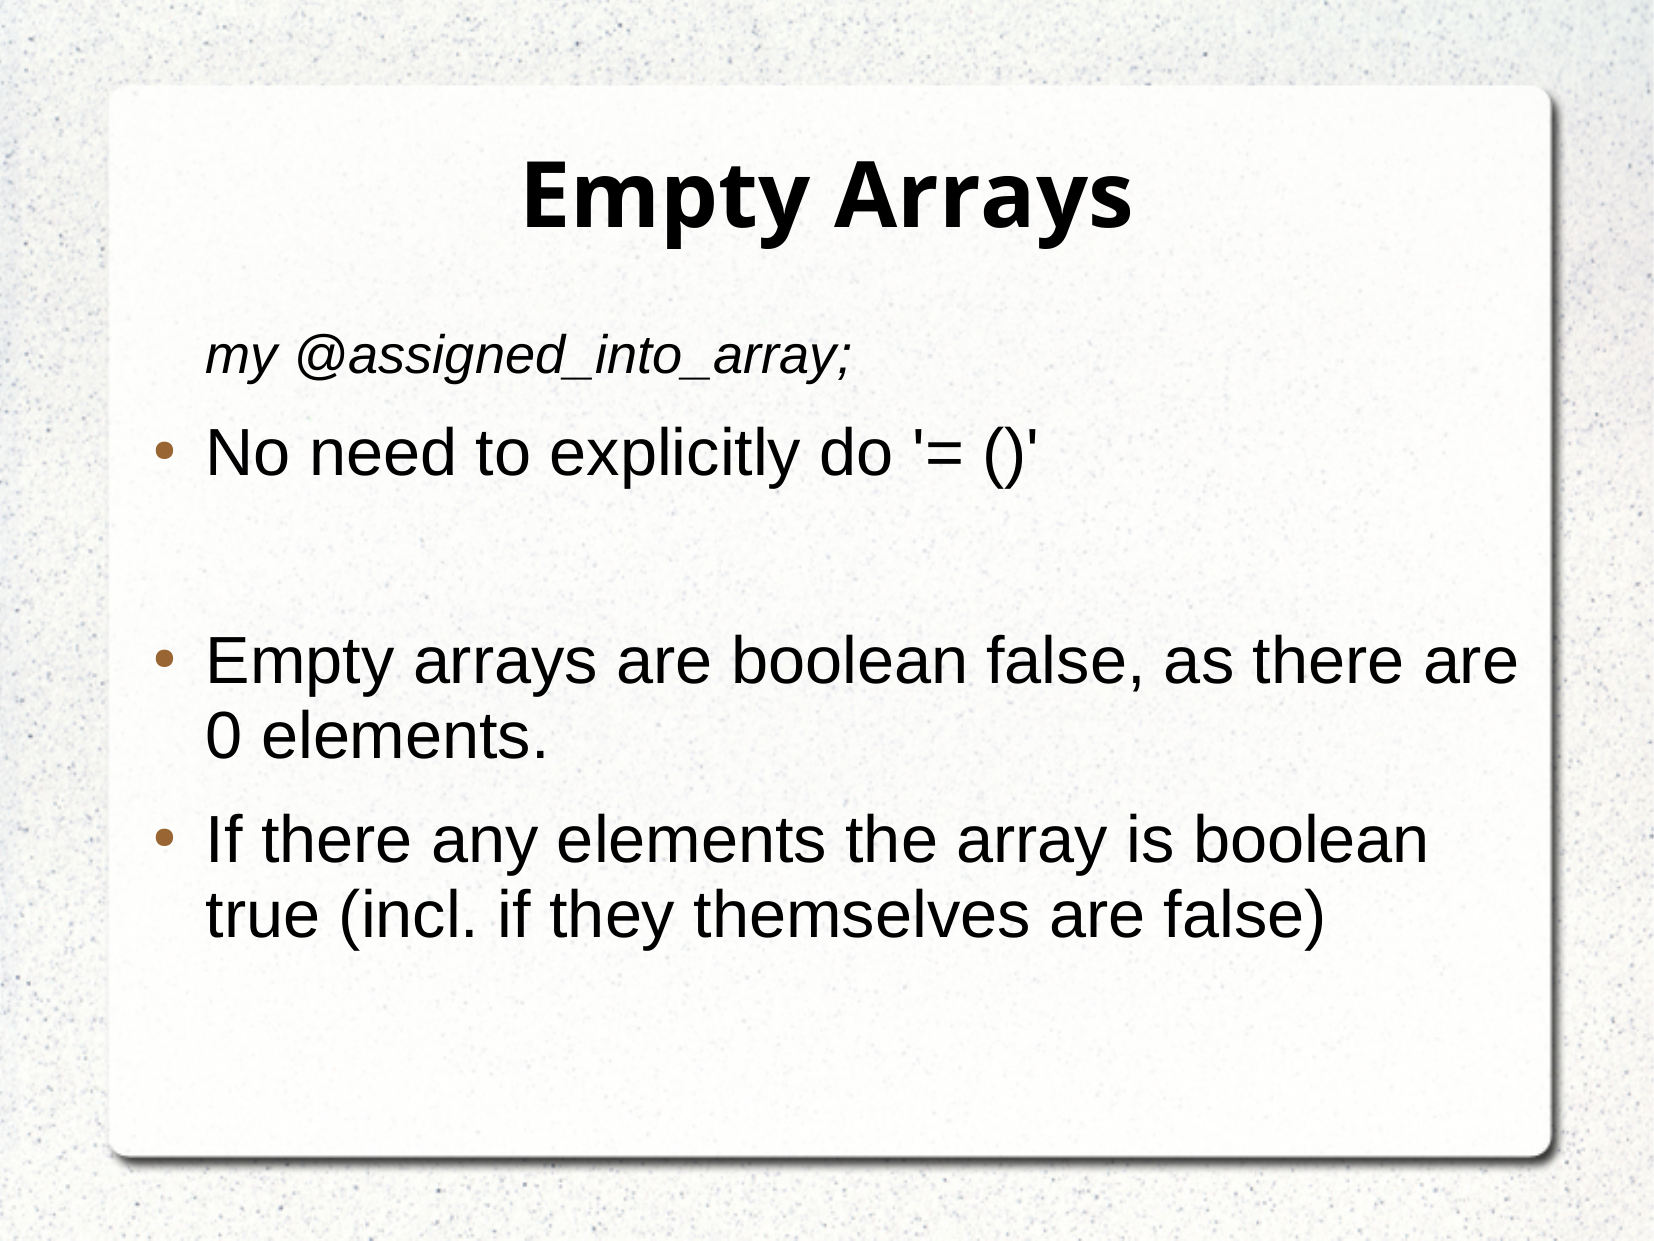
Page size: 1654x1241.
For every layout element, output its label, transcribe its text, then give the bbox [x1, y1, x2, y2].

picture [0, 0, 1654, 1241]
title Empty Arrays [118, 88, 1536, 296]
list my @assigned_into_array; No need to explicitly do '= ()' Empty arrays are boolean false, as there are 0 elements. If there any elements the array is boolean true (incl. if they themselves are false) [135, 324, 1523, 1063]
